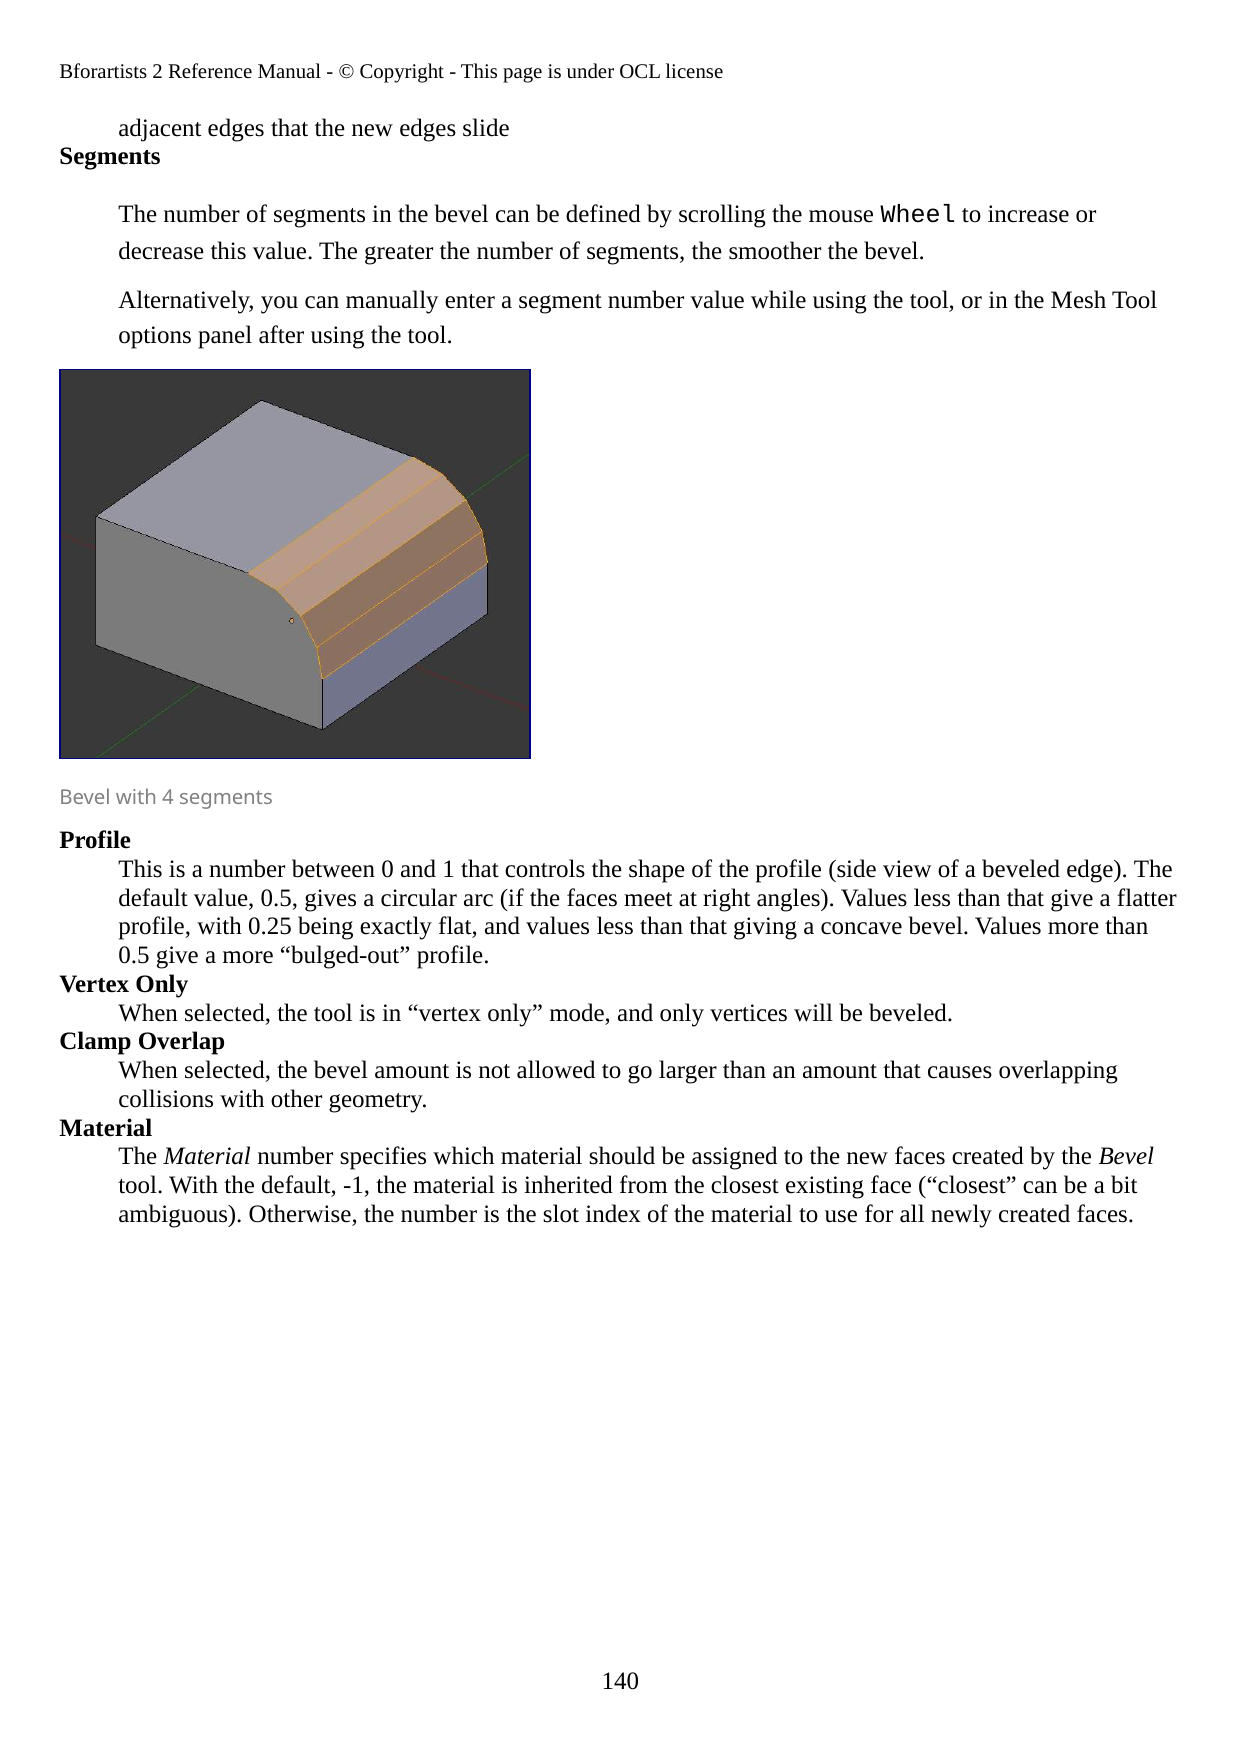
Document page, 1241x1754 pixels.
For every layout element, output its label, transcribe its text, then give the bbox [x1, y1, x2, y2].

text The number of segments in the bevel can be defined by scrolling the mouse Wheel to increase or decrease this value. The greater the number of segments, the smoother the bevel. [118, 199, 1181, 265]
list This is a number between 0 and 1 that controls the shape of the profile (side view of a beveled edge). The default value, 0.5, gives a circular arc (if the faces meet at right angles). Values less than that give a flatter profile, with 0.25 being exactly flat, and values less than that giving a concave bevel. Values more than 0.5 give a more “bulged-out” profile. [118, 854, 1181, 969]
text Alternatively, you can manually enter a segment number value while using the tool, or in the Mesh Tool options panel after using the tool. [118, 285, 1181, 348]
subtitle Profile [59, 825, 1181, 854]
subtitle Material [59, 1113, 1181, 1141]
subtitle Clamp Overlap [59, 1026, 1181, 1055]
subtitle Segments [59, 141, 1181, 170]
subtitle Vertex Only [59, 969, 1181, 998]
picture [61, 370, 529, 758]
list When selected, the tool is in “vertex only” mode, and only vertices will be beveled. [118, 998, 1181, 1026]
text Bevel with 4 segments [59, 779, 1181, 811]
list adjacent edges that the new edges slide [118, 113, 1181, 141]
list The Material number specifies which material should be assigned to the new faces created by the Bevel tool. With the default, -1, the material is inherited from the closest existing face (“closest” can be a bit ambiguous). Otherwise, the number is the slot index of the material to use for all newly created faces. [118, 1141, 1181, 1228]
list When selected, the bevel amount is not allowed to go larger than an amount that causes overlapping collisions with other geometry. [118, 1055, 1181, 1113]
